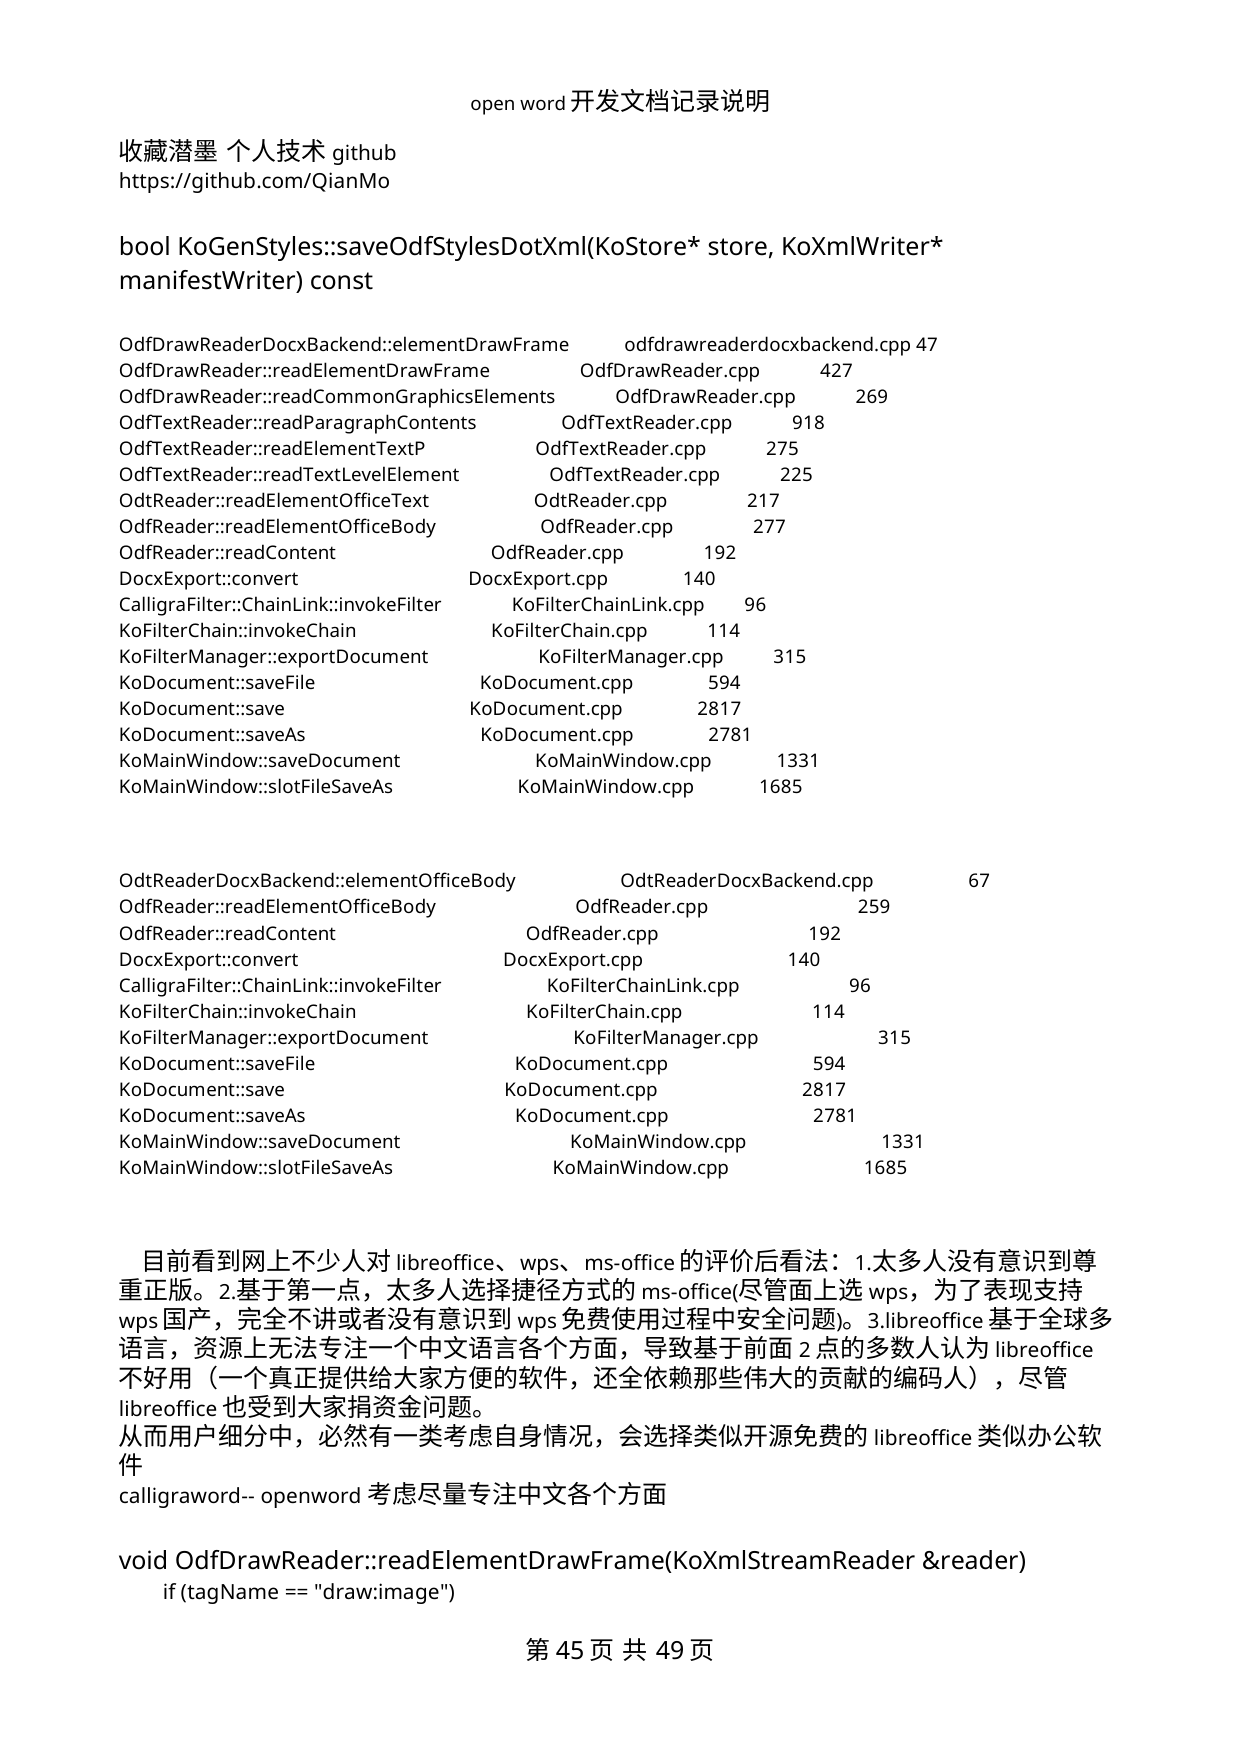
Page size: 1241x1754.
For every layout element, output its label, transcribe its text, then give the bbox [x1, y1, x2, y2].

text OdfTextReader::readElementTextP OdfTextReader.cpp 275 [119, 435, 1121, 461]
text KoFilterChain::invokeChain KoFilterChain.cpp 114 [119, 997, 1121, 1023]
text OdfReader::readContent OdfReader.cpp 192 [119, 919, 1121, 945]
text KoFilterManager::exportDocument KoFilterManager.cpp 315 [119, 643, 1121, 669]
text KoDocument::saveAs KoDocument.cpp 2781 [119, 1102, 1121, 1128]
text KoDocument::saveAs KoDocument.cpp 2781 [119, 721, 1121, 747]
text KoMainWindow::slotFileSaveAs KoMainWindow.cpp 1685 [119, 1154, 1121, 1180]
text if (tagName == "draw:image") [119, 1577, 1121, 1606]
text OdfTextReader::readParagraphContents OdfTextReader.cpp 918 [119, 409, 1121, 435]
text 从而用户细分中，必然有一类考虑自身情况，会选择类似开源免费的libreoffice类似办公软件 [119, 1422, 1121, 1480]
text https://github.com/QianMo [119, 166, 1121, 195]
text DocxExport::convert DocxExport.cpp 140 [119, 565, 1121, 591]
text CalligraFilter::ChainLink::invokeFilter KoFilterChainLink.cpp 96 [119, 591, 1121, 617]
text KoFilterManager::exportDocument KoFilterManager.cpp 315 [119, 1023, 1121, 1049]
text 收藏潜墨 个人技术github [119, 137, 1121, 166]
text void OdfDrawReader::readElementDrawFrame(KoXmlStreamReader &reader) [119, 1543, 1121, 1577]
text OdfDrawReader::readCommonGraphicsElements OdfDrawReader.cpp 269 [119, 383, 1121, 409]
text KoDocument::saveFile KoDocument.cpp 594 [119, 669, 1121, 695]
text OdfReader::readContent OdfReader.cpp 192 [119, 539, 1121, 565]
text OdtReader::readElementOfficeText OdtReader.cpp 217 [119, 487, 1121, 513]
text CalligraFilter::ChainLink::invokeFilter KoFilterChainLink.cpp 96 [119, 971, 1121, 997]
text KoDocument::save KoDocument.cpp 2817 [119, 695, 1121, 721]
text bool KoGenStyles::saveOdfStylesDotXml(KoStore* store, KoXmlWriter* manifestWriter) const [119, 229, 1121, 297]
text OdfDrawReaderDocxBackend::elementDrawFrame odfdrawreaderdocxbackend.cpp 47 [119, 331, 1121, 357]
text KoDocument::saveFile KoDocument.cpp 594 [119, 1049, 1121, 1076]
text KoDocument::save KoDocument.cpp 2817 [119, 1076, 1121, 1102]
text OdfTextReader::readTextLevelElement OdfTextReader.cpp 225 [119, 461, 1121, 487]
text OdfReader::readElementOfficeBody OdfReader.cpp 277 [119, 513, 1121, 539]
text 目前看到网上不少人对libreoffice、wps、ms-office的评价后看法：1.太多人没有意识到尊重正版。2.基于第一点，太多人选择捷径方式的ms-office(尽管面上选wps，为了表现支持wps国产，完全不讲或者没有意识到wps免费使用过程中安全问题)。3.libreoffice基于全球多语言，资源上无法专注一个中文语言各个方面，导致基于前面2点的多数人认为libreoffice不好用（一个真正提供给大家方便的软件，还全依赖那些伟大的贡献的编码人），尽管libreoffice也受到大家捐资金问题。 [119, 1248, 1121, 1422]
text OdfDrawReader::readElementDrawFrame OdfDrawReader.cpp 427 [119, 357, 1121, 383]
text OdfReader::readElementOfficeBody OdfReader.cpp 259 [119, 893, 1121, 919]
text KoMainWindow::saveDocument KoMainWindow.cpp 1331 [119, 747, 1121, 773]
text KoMainWindow::slotFileSaveAs KoMainWindow.cpp 1685 [119, 773, 1121, 799]
text KoFilterChain::invokeChain KoFilterChain.cpp 114 [119, 617, 1121, 643]
text DocxExport::convert DocxExport.cpp 140 [119, 945, 1121, 971]
text KoMainWindow::saveDocument KoMainWindow.cpp 1331 [119, 1128, 1121, 1154]
text OdtReaderDocxBackend::elementOfficeBody OdtReaderDocxBackend.cpp 67 [119, 867, 1121, 893]
text calligraword-- openword 考虑尽量专注中文各个方面 [119, 1480, 1121, 1509]
